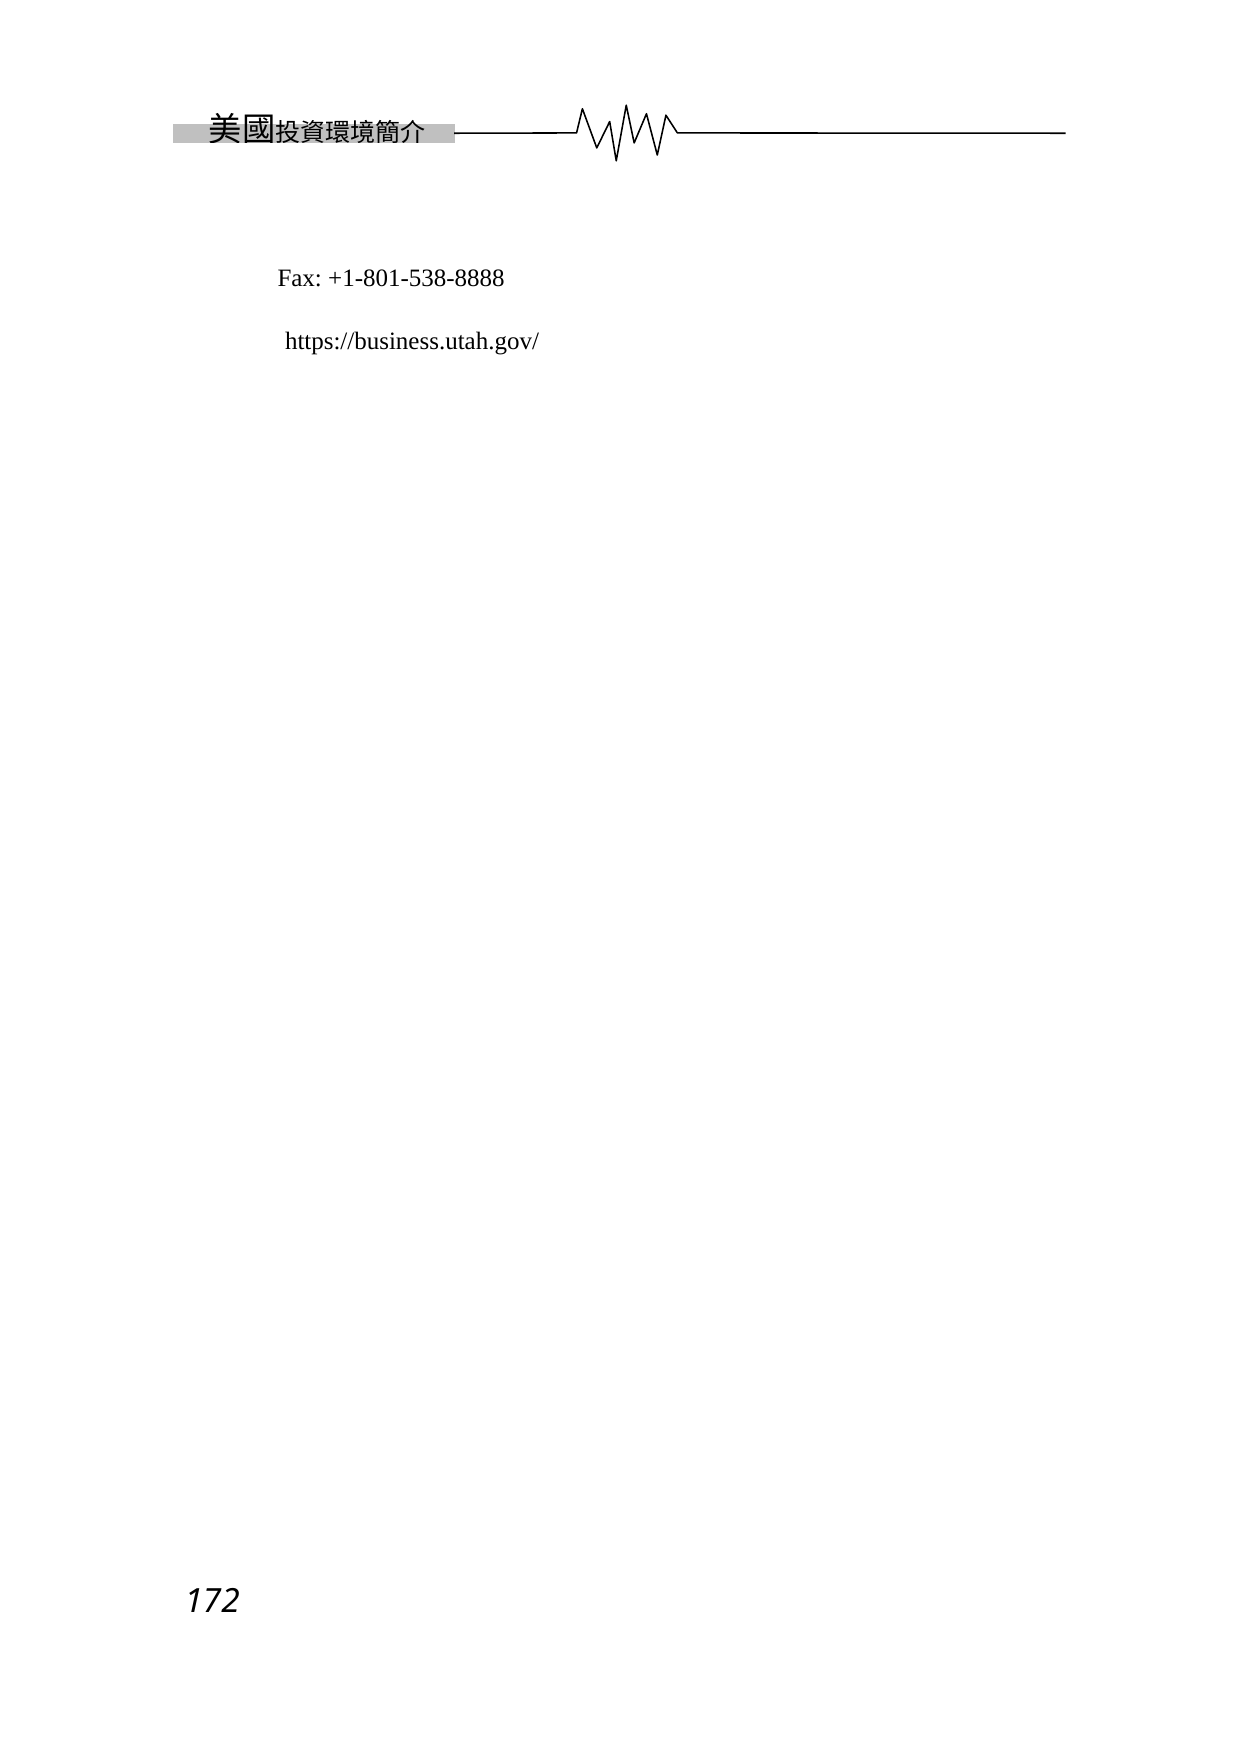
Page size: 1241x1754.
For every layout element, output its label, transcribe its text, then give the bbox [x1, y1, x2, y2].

text https://business.utah.gov/ [183, 299, 1058, 361]
text Fax: +1-801-538-8888 [183, 236, 1058, 299]
